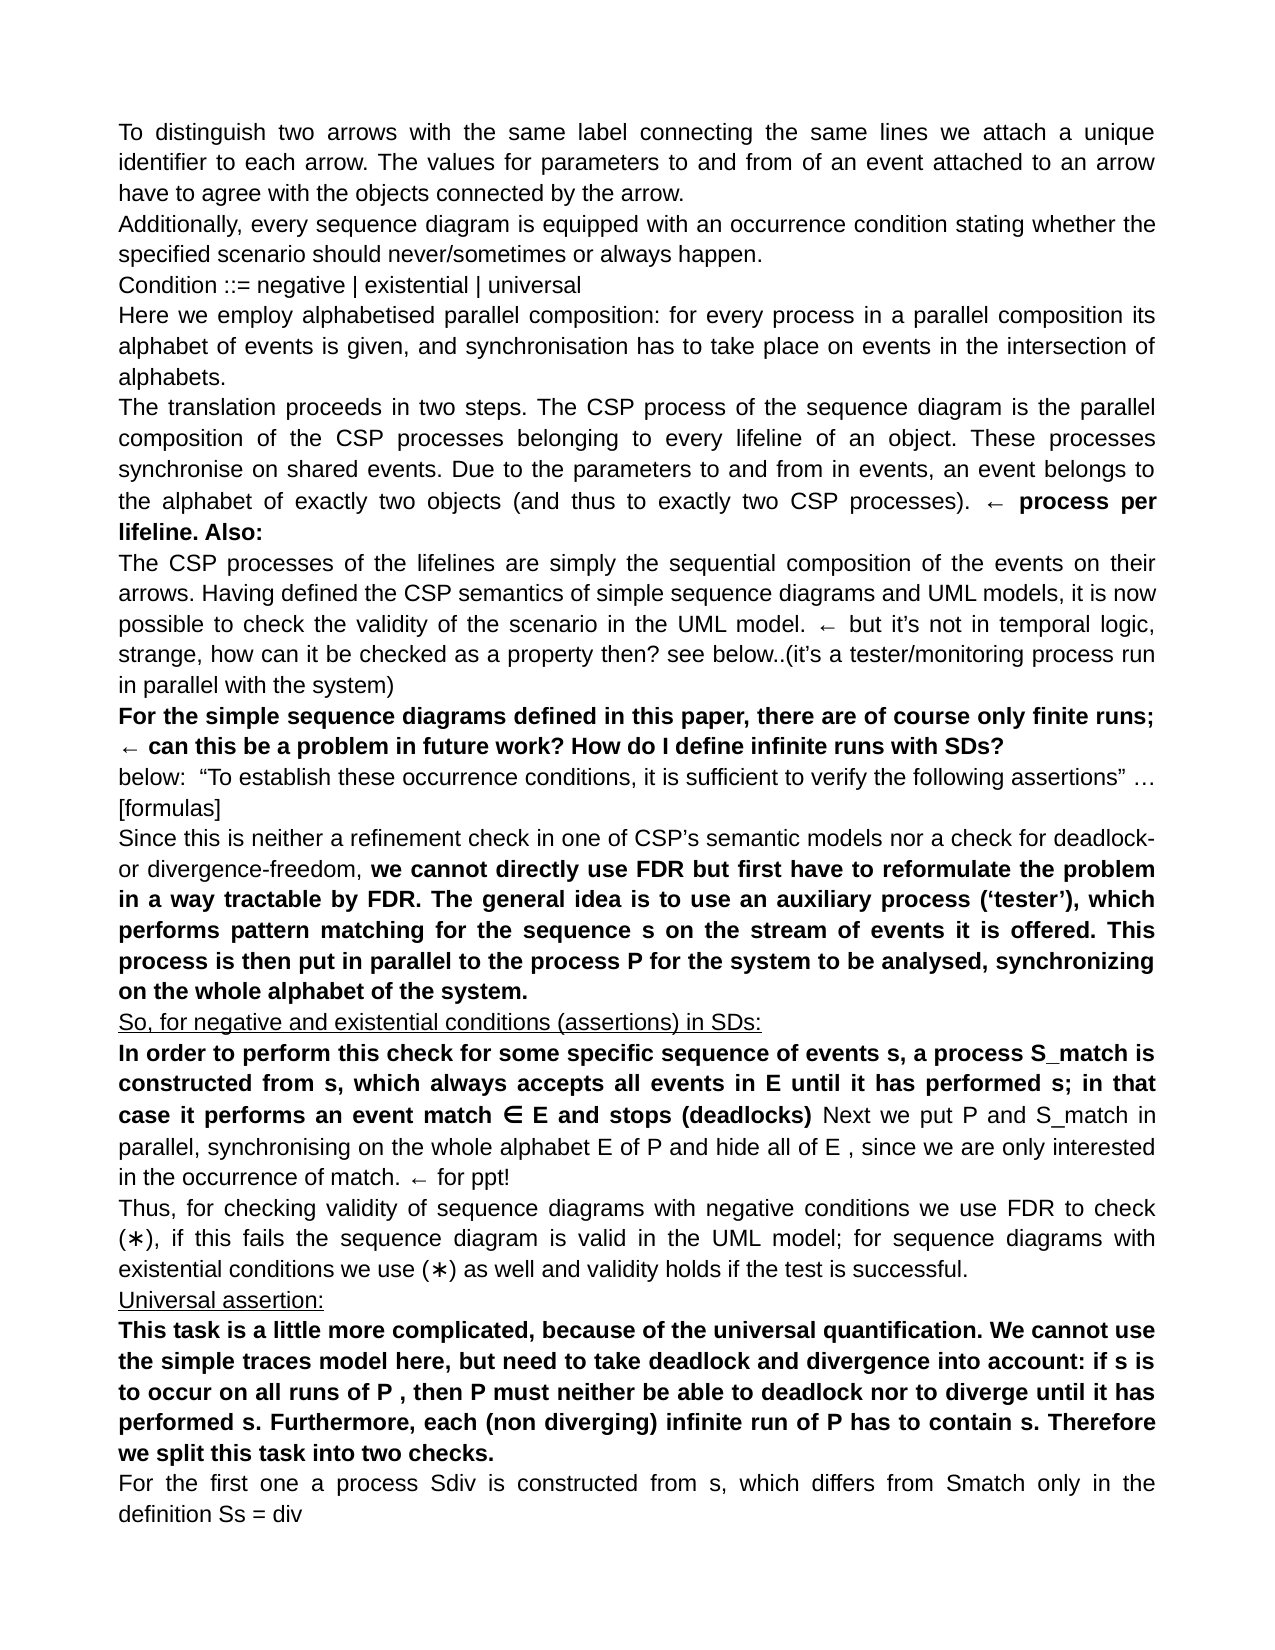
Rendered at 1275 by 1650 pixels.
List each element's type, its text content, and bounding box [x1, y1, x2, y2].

text For the first one a process Sdiv is constructed from s, which differs from Smatch only in the definition Ss = div [118, 1470, 1157, 1527]
text Thus, for checking validity of sequence diagrams with negative conditions we use FDR to check (∗), if this fails the sequence diagram is valid in the UML model; for sequence diagrams with existential conditions we use (∗) as well and validity holds if the test is successful. [118, 1194, 1157, 1282]
text Additionally, every sequence diagram is equipped with an occurrence condition stating whether the specified scenario should never/sometimes or always happen. [118, 210, 1157, 267]
text Here we employ alphabetised parallel composition: for every process in a parallel composition its alphabet of events is given, and synchronisation has to take place on events in the intersection of alphabets. [118, 302, 1157, 390]
text below: “To establish these occurrence conditions, it is sufficient to verify the following assertions” … [formulas] [118, 763, 1157, 821]
text In order to perform this check for some specific sequence of events s, a process S_match is constructed from s, which always accepts all events in E until it has performed s; in that case it performs an event match ∈ E and stops (deadlocks) Next we put P and S_match in parallel, synchronising on the whole alphabet E of P and hide all of E , since we are only interested in the occurrence of match. ← for ppt! [118, 1039, 1157, 1190]
text The translation proceeds in two steps. The CSP process of the sequence diagram is the parallel composition of the CSP processes belonging to every lifeline of an object. These processes synchronise on shared events. Due to the parameters to and from in events, an event belongs to the alphabet of exactly two objects (and thus to exactly two CSP processes). ← process per lifeline. Also: [118, 394, 1157, 545]
text For the simple sequence diagrams defined in this paper, there are of course only finite runs; ← can this be a problem in future work? How do I define infinite runs with SDs? [118, 702, 1157, 759]
text This task is a little more complicated, because of the universal quantification. We cannot use the simple traces model here, but need to take deadlock and divergence into account: if s is to occur on all runs of P , then P must neither be able to deadlock nor to diverge until it has performed s. Furthermore, each (non diverging) infinite run of P has to contain s. Therefore we split this task into two checks. [118, 1317, 1157, 1466]
text Since this is neither a refinement check in one of CSP’s semantic models nor a check for deadlock- or divergence-freedom, we cannot directly use FDR but first have to reformulate the problem in a way tractable by FDR. The general idea is to use an auxiliary process (‘tester’), which performs pattern matching for the sequence s on the stream of events it is offered. This process is then put in parallel to the process P for the system to be analysed, synchronizing on the whole alphabet of the system. [118, 824, 1157, 1004]
text To distinguish two arrows with the same label connecting the same lines we attach a unique identifier to each arrow. The values for parameters to and from of an event attached to an arrow have to agree with the objects connected by the arrow. [118, 118, 1157, 206]
text Universal assertion: [118, 1286, 1157, 1313]
text So, for negative and existential conditions (assertions) in SDs: [118, 1008, 1157, 1035]
text Condition ::= negative | existential | universal [118, 271, 1157, 298]
text The CSP processes of the lifelines are simply the sequential composition of the events on their arrows. Having defined the CSP semantics of simple sequence diagrams and UML models, it is now possible to check the validity of the scenario in the UML model. ← but it’s not in temporal logic, strange, how can it be checked as a property then? see below..(it’s a tester/monitoring process run in parallel with the system) [118, 549, 1157, 698]
